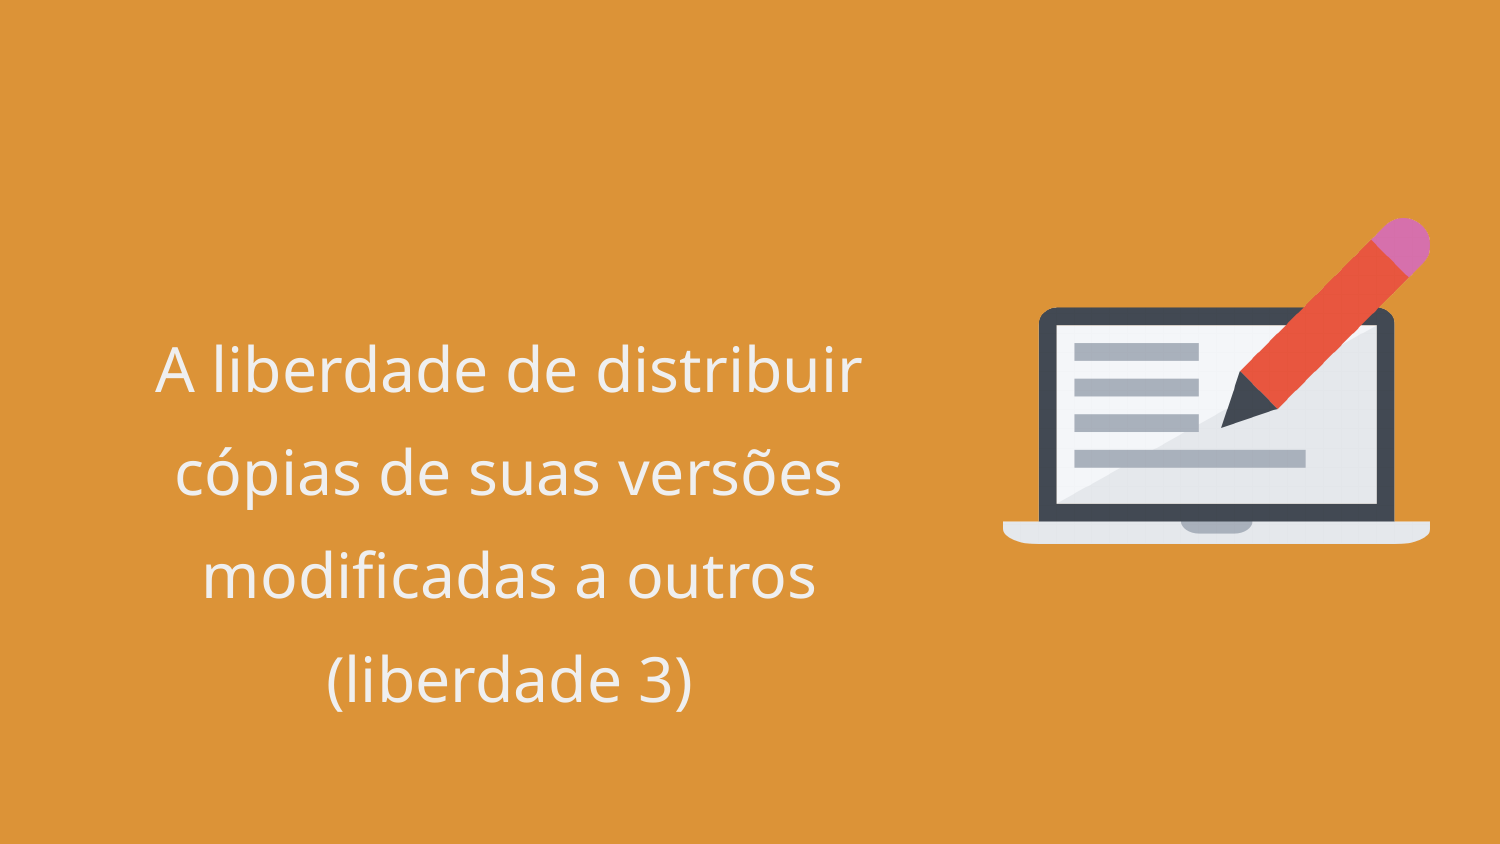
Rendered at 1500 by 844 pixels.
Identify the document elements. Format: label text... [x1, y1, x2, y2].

picture [1003, 218, 1430, 544]
text_box A liberdade de distribuir cópias de suas versões modificadas a outros (liberdade 3) [47, 286, 973, 633]
